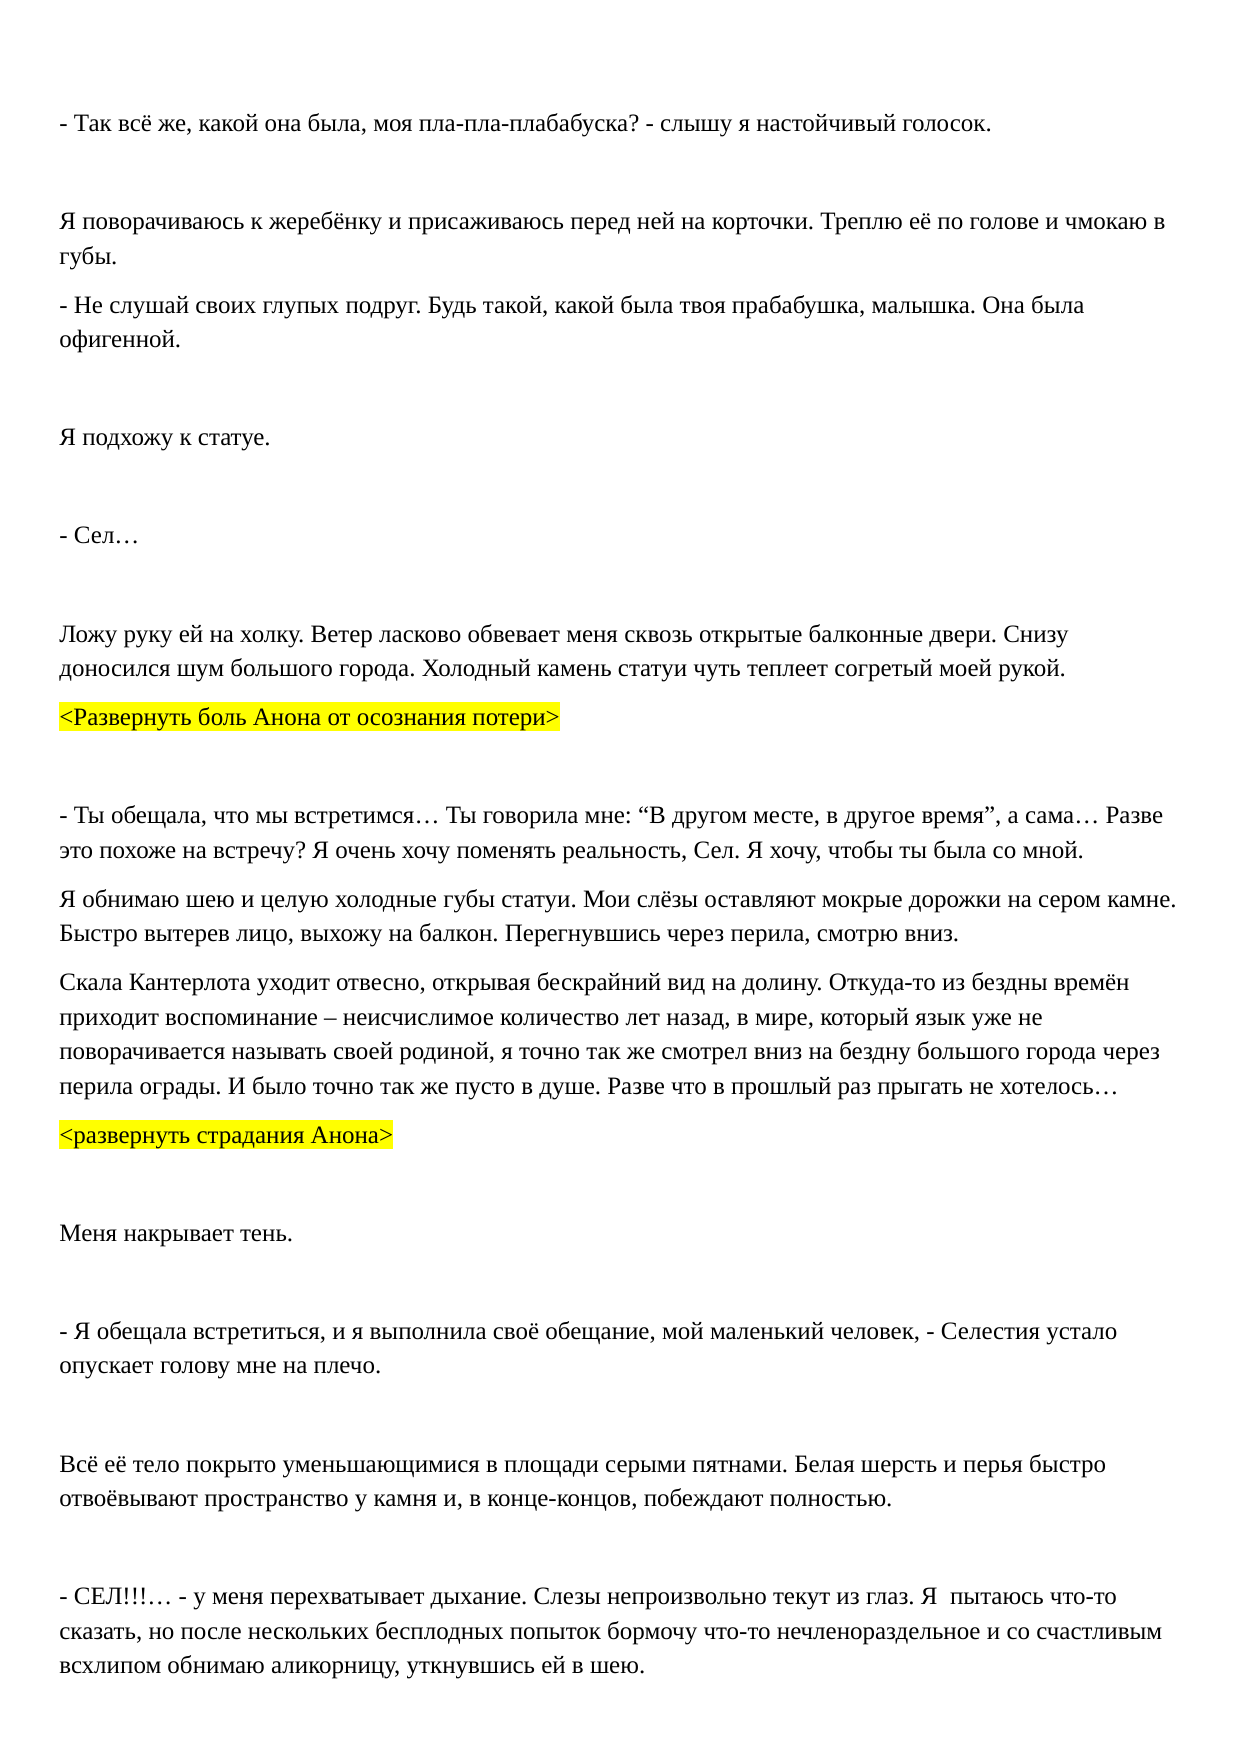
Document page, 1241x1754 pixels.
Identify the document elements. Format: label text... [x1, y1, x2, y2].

text - Так всё же, какой она была, моя пла-пла-плабабуска? - слышу я настойчивый голосок. [59, 108, 1181, 137]
text - СЕЛ!!!… - у меня перехватывает дыхание. Слезы непроизвольно текут из глаз. Я пытаюсь что-то сказать, но после нескольких бесплодных попыток бормочу что-то нечленораздельное и со счастливым всхлипом обнимаю аликорницу, уткнувшись ей в шею. [59, 1581, 1181, 1679]
text Меня накрывает тень. [59, 1218, 1181, 1247]
text <Развернуть боль Анона от осознания потери> [59, 702, 1181, 731]
text Скала Кантерлота уходит отвесно, открывая бескрайний вид на долину. Откуда-то из бездны времён приходит воспоминание – неисчислимое количество лет назад, в мире, который язык уже не поворачивается называть своей родиной, я точно так же смотрел вниз на бездну большого города через перила ограды. И было точно так же пусто в душе. Разве что в прошлый раз прыгать не хотелось… [59, 967, 1181, 1099]
text - Сел… [59, 521, 1181, 549]
text Всё её тело покрыто уменьшающимися в площади серыми пятнами. Белая шерсть и перья быстро отвоёвывают пространство у камня и, в конце-концов, побеждают полностью. [59, 1449, 1181, 1512]
text - Ты обещала, что мы встретимся… Ты говорила мне: “В другом месте, в другое время”, а сама… Разве это похоже на встречу? Я очень хочу поменять реальность, Сел. Я хочу, чтобы ты была со мной. [59, 800, 1181, 863]
text Я обнимаю шею и целую холодные губы статуи. Мои слёзы оставляют мокрые дорожки на сером камне. Быстро вытерев лицо, выхожу на балкон. Перегнувшись через перила, смотрю вниз. [59, 884, 1181, 947]
text - Не слушай своих глупых подруг. Будь такой, какой была твоя прабабушка, малышка. Она была офигенной. [59, 290, 1181, 353]
text Я поворачиваюсь к жеребёнку и присаживаюсь перед ней на корточки. Треплю её по голове и чмокаю в губы. [59, 206, 1181, 269]
text Я подхожу к статуе. [59, 422, 1181, 451]
text <развернуть страдания Анона> [59, 1120, 1181, 1149]
text - Я обещала встретиться, и я выполнила своё обещание, мой маленький человек, - Селестия устало опускает голову мне на плечо. [59, 1316, 1181, 1379]
text Ложу руку ей на холку. Ветер ласково обвевает меня сквозь открытые балконные двери. Снизу доносился шум большого города. Холодный камень статуи чуть теплеет согретый моей рукой. [59, 619, 1181, 682]
